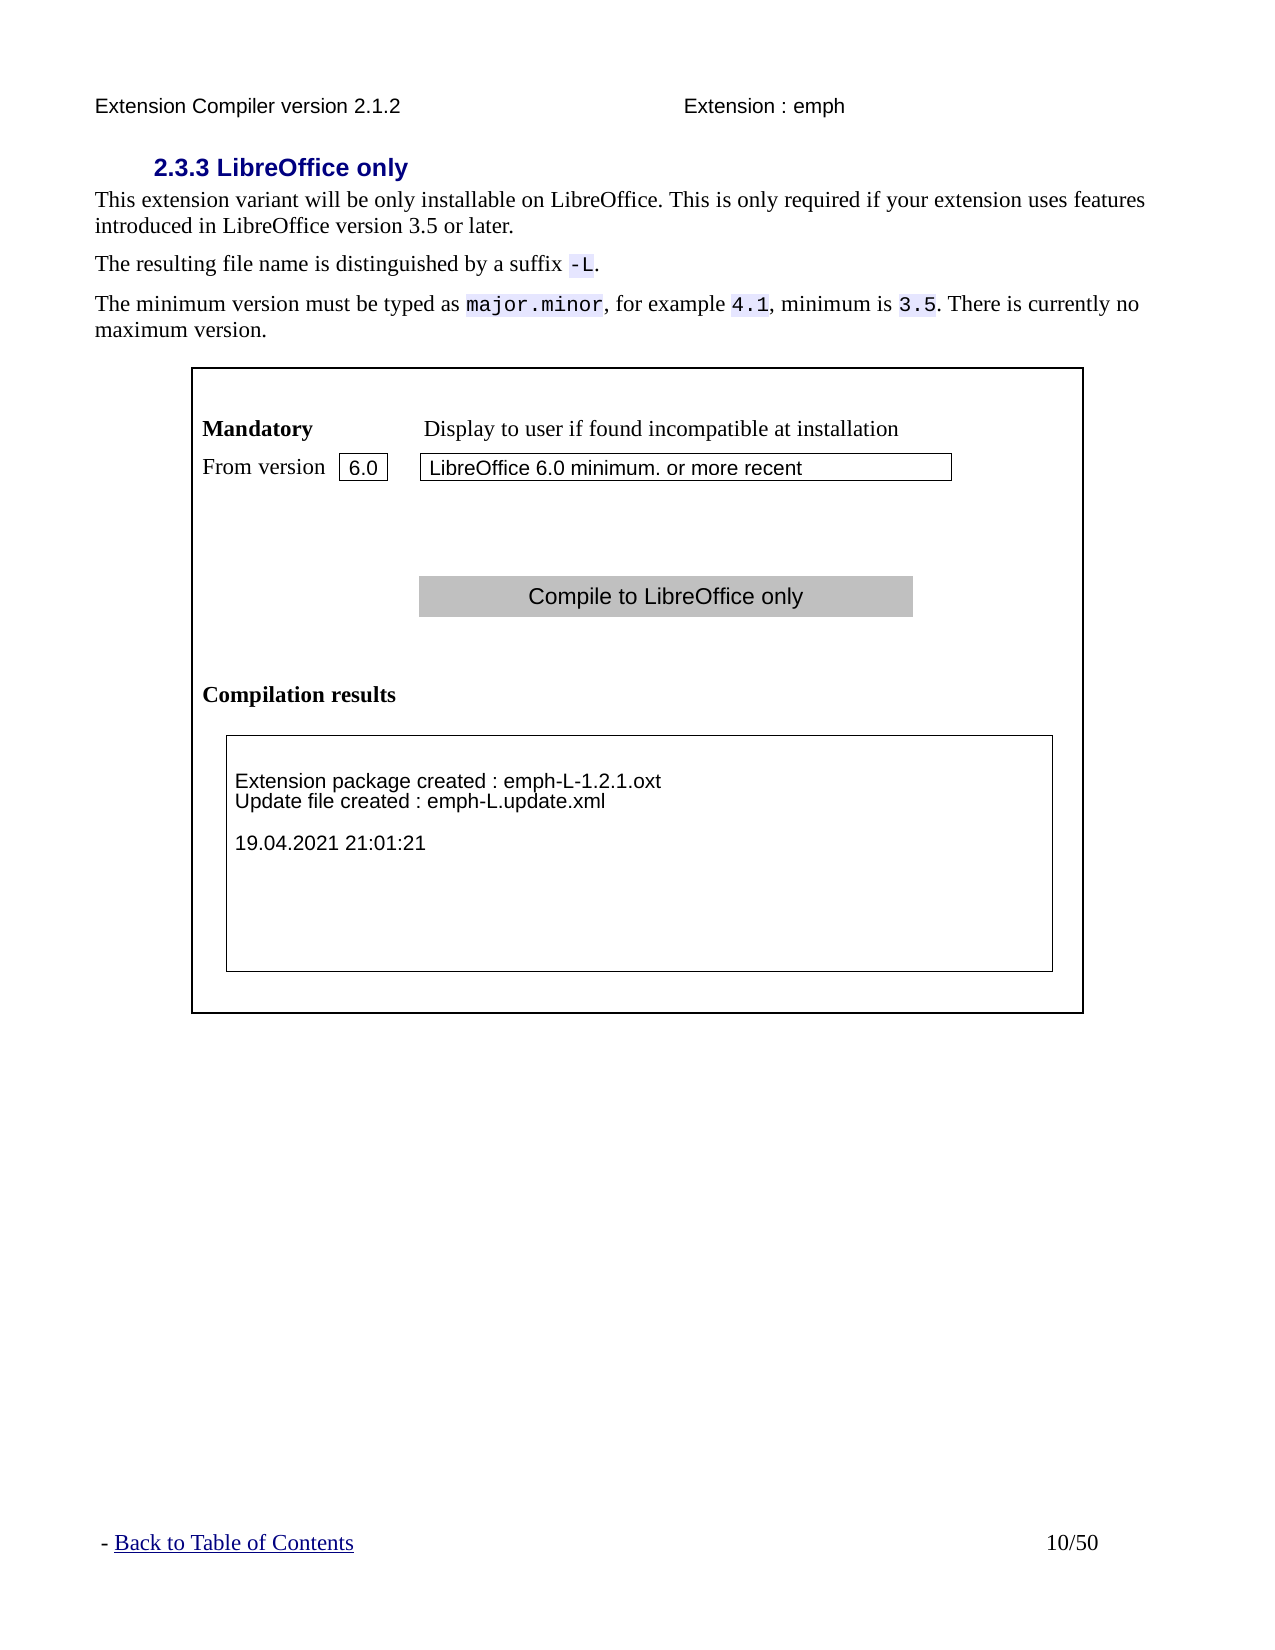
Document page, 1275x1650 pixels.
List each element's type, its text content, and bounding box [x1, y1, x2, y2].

text The minimum version must be typed as major.minor, for example 4.1, minimum is 3.5. There is currently no maximum version. [94, 290, 1181, 343]
text [388, 454, 420, 480]
text The resulting file name is distinguished by a suffix -L. [94, 251, 1181, 278]
subtitle LibreOffice only [153, 153, 1181, 181]
text From version [202, 454, 339, 480]
text [952, 454, 1073, 480]
text Compilation results [202, 682, 1073, 708]
text Mandatory Display to user if found incompatible at installation [202, 416, 1073, 442]
text This extension variant will be only installable on LibreOffice. This is only required if your extension uses features introduced in LibreOffice version 3.5 or later. [94, 187, 1181, 238]
